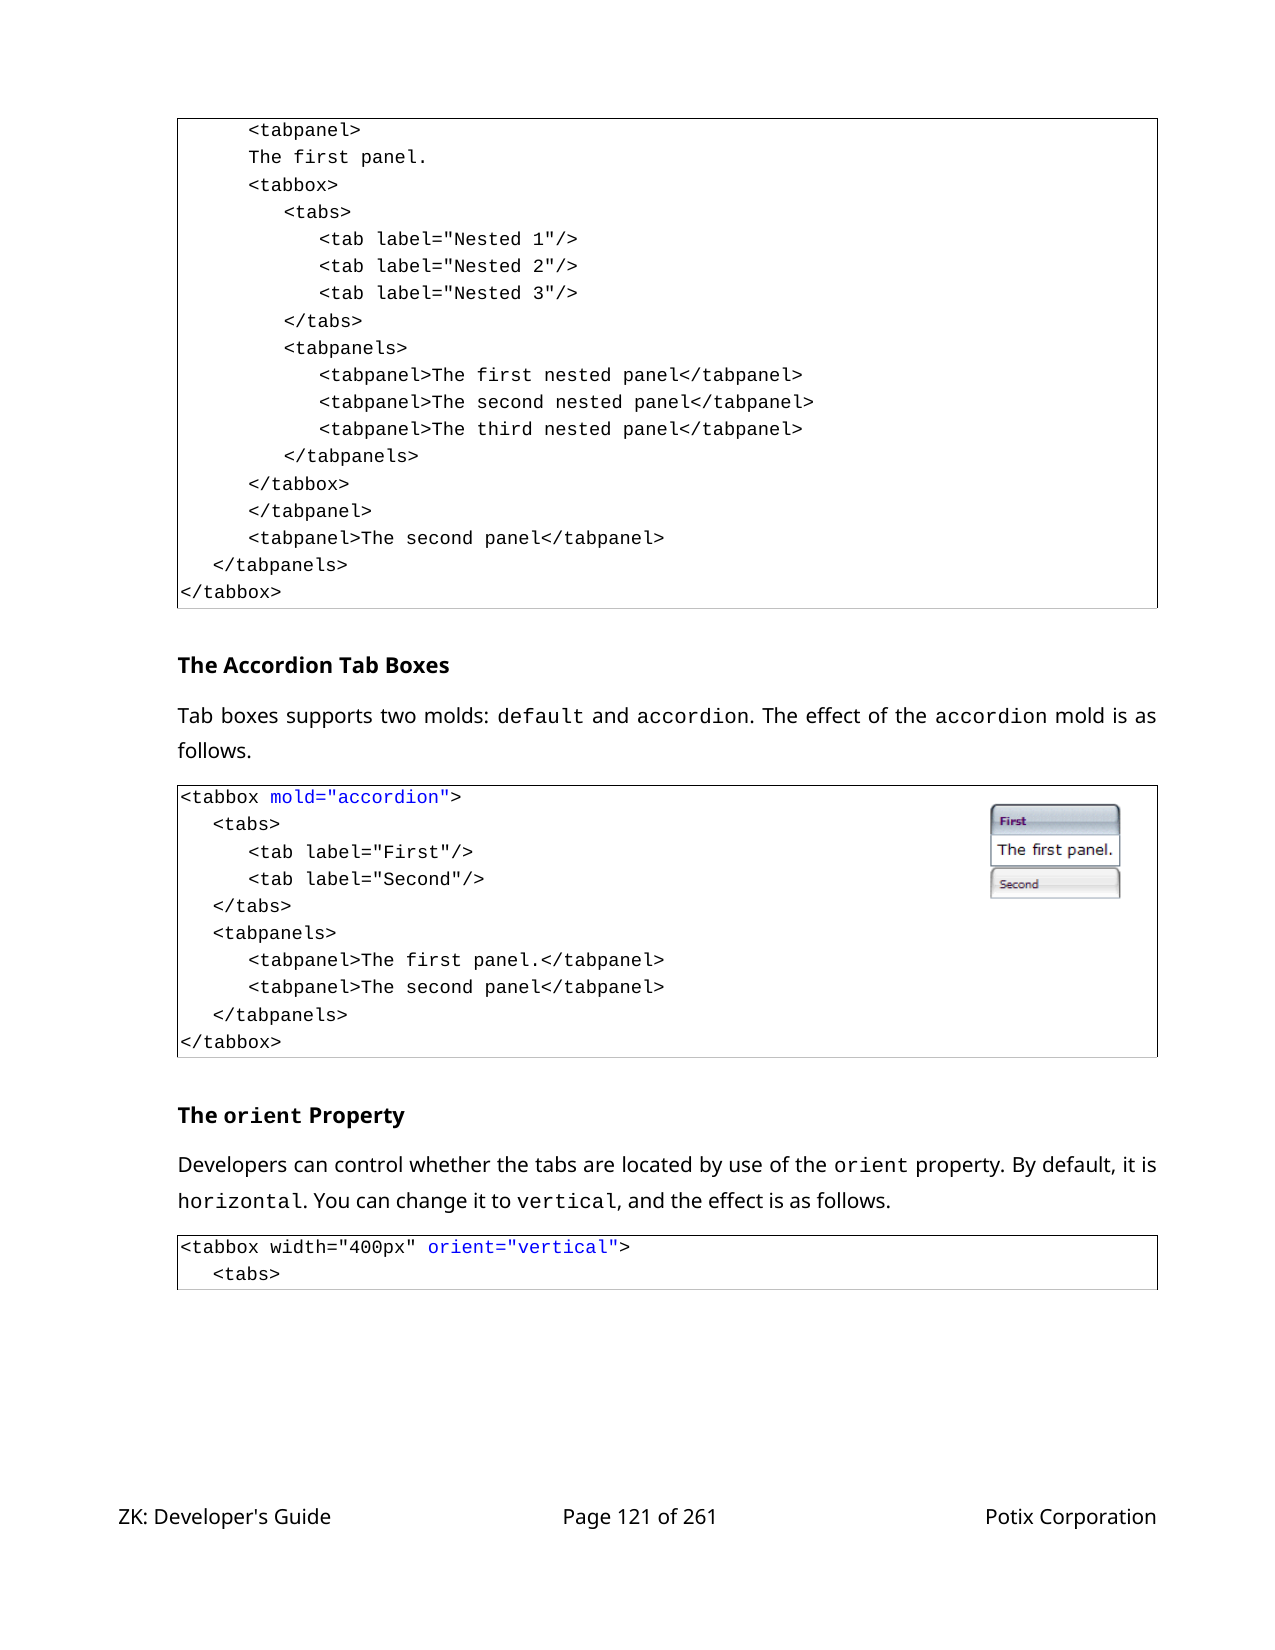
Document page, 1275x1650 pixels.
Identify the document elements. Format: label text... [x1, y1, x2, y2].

text <tab label="Nested 2"/> [178, 254, 1157, 278]
picture [987, 801, 1125, 901]
text </tabbox> [178, 580, 1157, 608]
text </tabpanels> [178, 444, 1157, 469]
text </tabpanel> [178, 499, 1157, 523]
text <tab label="Nested 1"/> [178, 227, 1157, 251]
subtitle The orient Property [177, 1099, 1157, 1130]
text <tab label="Second"/> [178, 867, 987, 891]
text </tabpanels> [178, 1003, 1157, 1027]
text <tabpanel>The first panel.</tabpanel> [178, 948, 1157, 972]
text [1125, 812, 1157, 837]
text <tabbox> [178, 172, 1157, 197]
text <tabpanel>The third nested panel</tabpanel> [178, 417, 1157, 441]
text <tabs> [178, 1262, 1157, 1289]
text <tabbox width="400px" orient="vertical"> [178, 1236, 1157, 1259]
text <tabpanel> [178, 119, 1157, 142]
text </tabbox> [178, 1030, 1157, 1057]
text </tabs> [178, 894, 1157, 918]
text [1125, 839, 1157, 864]
text </tabs> [178, 308, 1157, 333]
text </tabpanels> [178, 553, 1157, 577]
text <tabpanel>The second panel</tabpanel> [178, 526, 1157, 550]
text <tabpanels> [178, 336, 1157, 360]
text <tabpanels> [178, 921, 1157, 945]
text <tabs> [178, 812, 987, 837]
text <tabs> [178, 200, 1157, 224]
text <tab label="First"/> [178, 839, 987, 864]
text Developers can control whether the tabs are located by use of the orient property. By default, it is horizontal. You can change it to vertical, and the effect is as follows. [177, 1150, 1157, 1214]
text [1125, 867, 1157, 891]
text <tab label="Nested 3"/> [178, 281, 1157, 306]
text <tabpanel>The second nested panel</tabpanel> [178, 390, 1157, 414]
text The first panel. [178, 145, 1157, 169]
text <tabpanel>The second panel</tabpanel> [178, 975, 1157, 1000]
text Tab boxes supports two molds: default and accordion. The effect of the accordion mold is as follows. [177, 701, 1157, 764]
text <tabpanel>The first nested panel</tabpanel> [178, 363, 1157, 387]
subtitle The Accordion Tab Boxes [177, 650, 1157, 680]
text <tabbox mold="accordion"> [178, 786, 1157, 809]
text </tabbox> [178, 472, 1157, 496]
